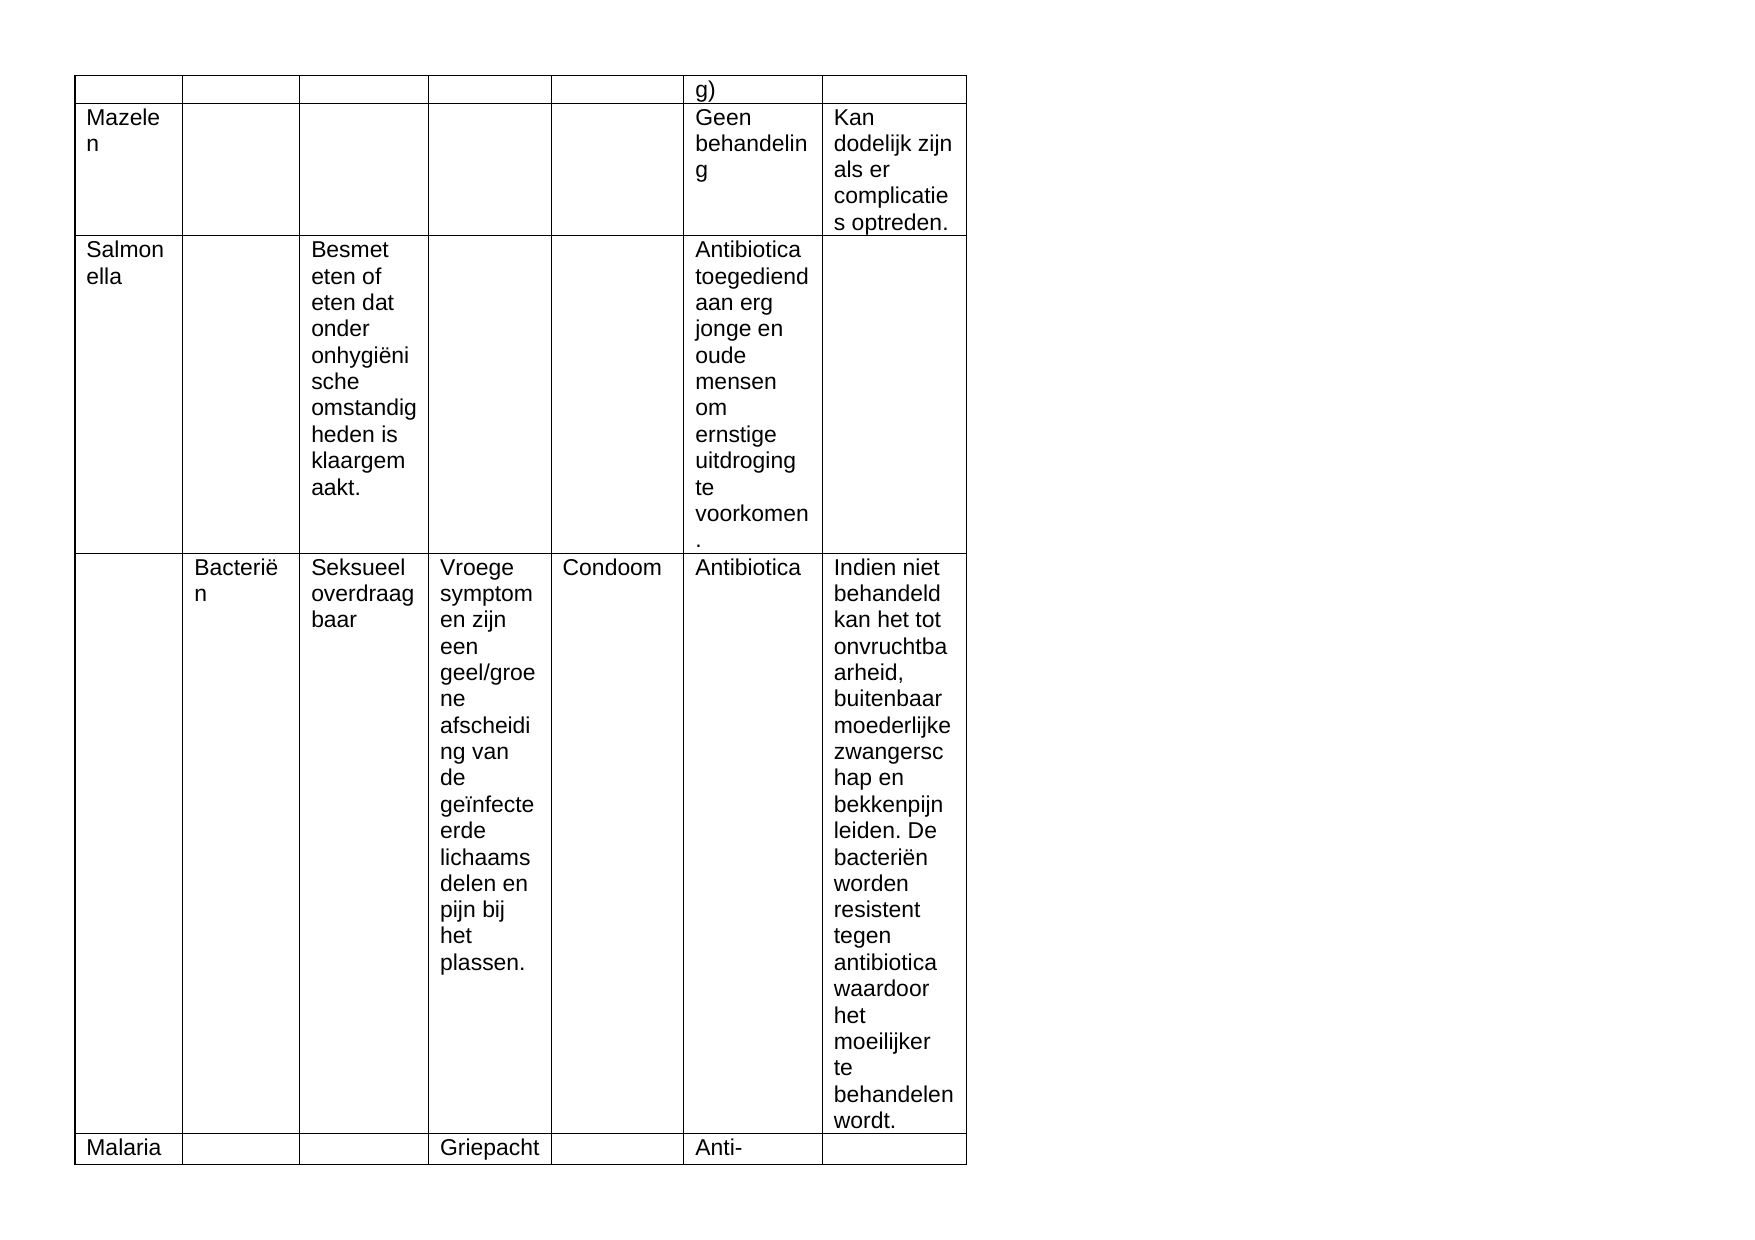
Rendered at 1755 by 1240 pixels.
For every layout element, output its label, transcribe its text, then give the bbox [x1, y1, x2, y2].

table_cell g) [684, 76, 822, 102]
table_cell Bacteriën [183, 554, 299, 1133]
table_cell [552, 236, 683, 552]
table_cell [429, 76, 551, 102]
table_cell [552, 104, 683, 235]
table_cell [183, 76, 299, 102]
table_cell [823, 236, 966, 552]
table_cell [300, 104, 428, 235]
table_cell Vroege symptomen zijn een geel/groene afscheiding van de geïnfecteerde lichaamsdelen en pijn bij het plassen. [429, 554, 551, 1133]
table_cell Mazelen [76, 104, 182, 235]
table_cell [300, 1134, 428, 1163]
table_cell [552, 76, 683, 102]
table_cell Antibiotica [684, 554, 822, 1133]
table_cell [552, 1134, 683, 1163]
table_cell [429, 104, 551, 235]
table_cell Geen behandeling [684, 104, 822, 235]
table_cell Anti- [684, 1134, 822, 1163]
table_cell [183, 236, 299, 552]
table_cell Seksueel overdraagbaar [300, 554, 428, 1133]
table_cell Indien niet behandeld kan het tot onvruchtbaarheid, buitenbaarmoederlijke zwangerschap en bekkenpijn leiden. De bacteriën worden resistent tegen antibiotica waardoor het moeilijker te behandelen wordt. [823, 554, 966, 1133]
table_cell [76, 554, 182, 1133]
table_cell Kan dodelijk zijn als er complicaties optreden. [823, 104, 966, 235]
table_cell [183, 1134, 299, 1163]
table_cell Griepacht [429, 1134, 551, 1163]
table_cell Condoom [552, 554, 683, 1133]
table_cell [823, 76, 966, 102]
table_cell [183, 104, 299, 235]
table_cell [823, 1134, 966, 1163]
table_cell Malaria [76, 1134, 182, 1163]
table_cell Salmonella [76, 236, 182, 552]
table_cell [300, 76, 428, 102]
table_cell Antibiotica toegediend aan erg jonge en oude mensen om ernstige uitdroging te voorkomen. [684, 236, 822, 552]
table_cell Besmet eten of eten dat onder onhygiënische omstandigheden is klaargemaakt. [300, 236, 428, 552]
table_cell [76, 76, 182, 102]
table_cell [429, 236, 551, 552]
